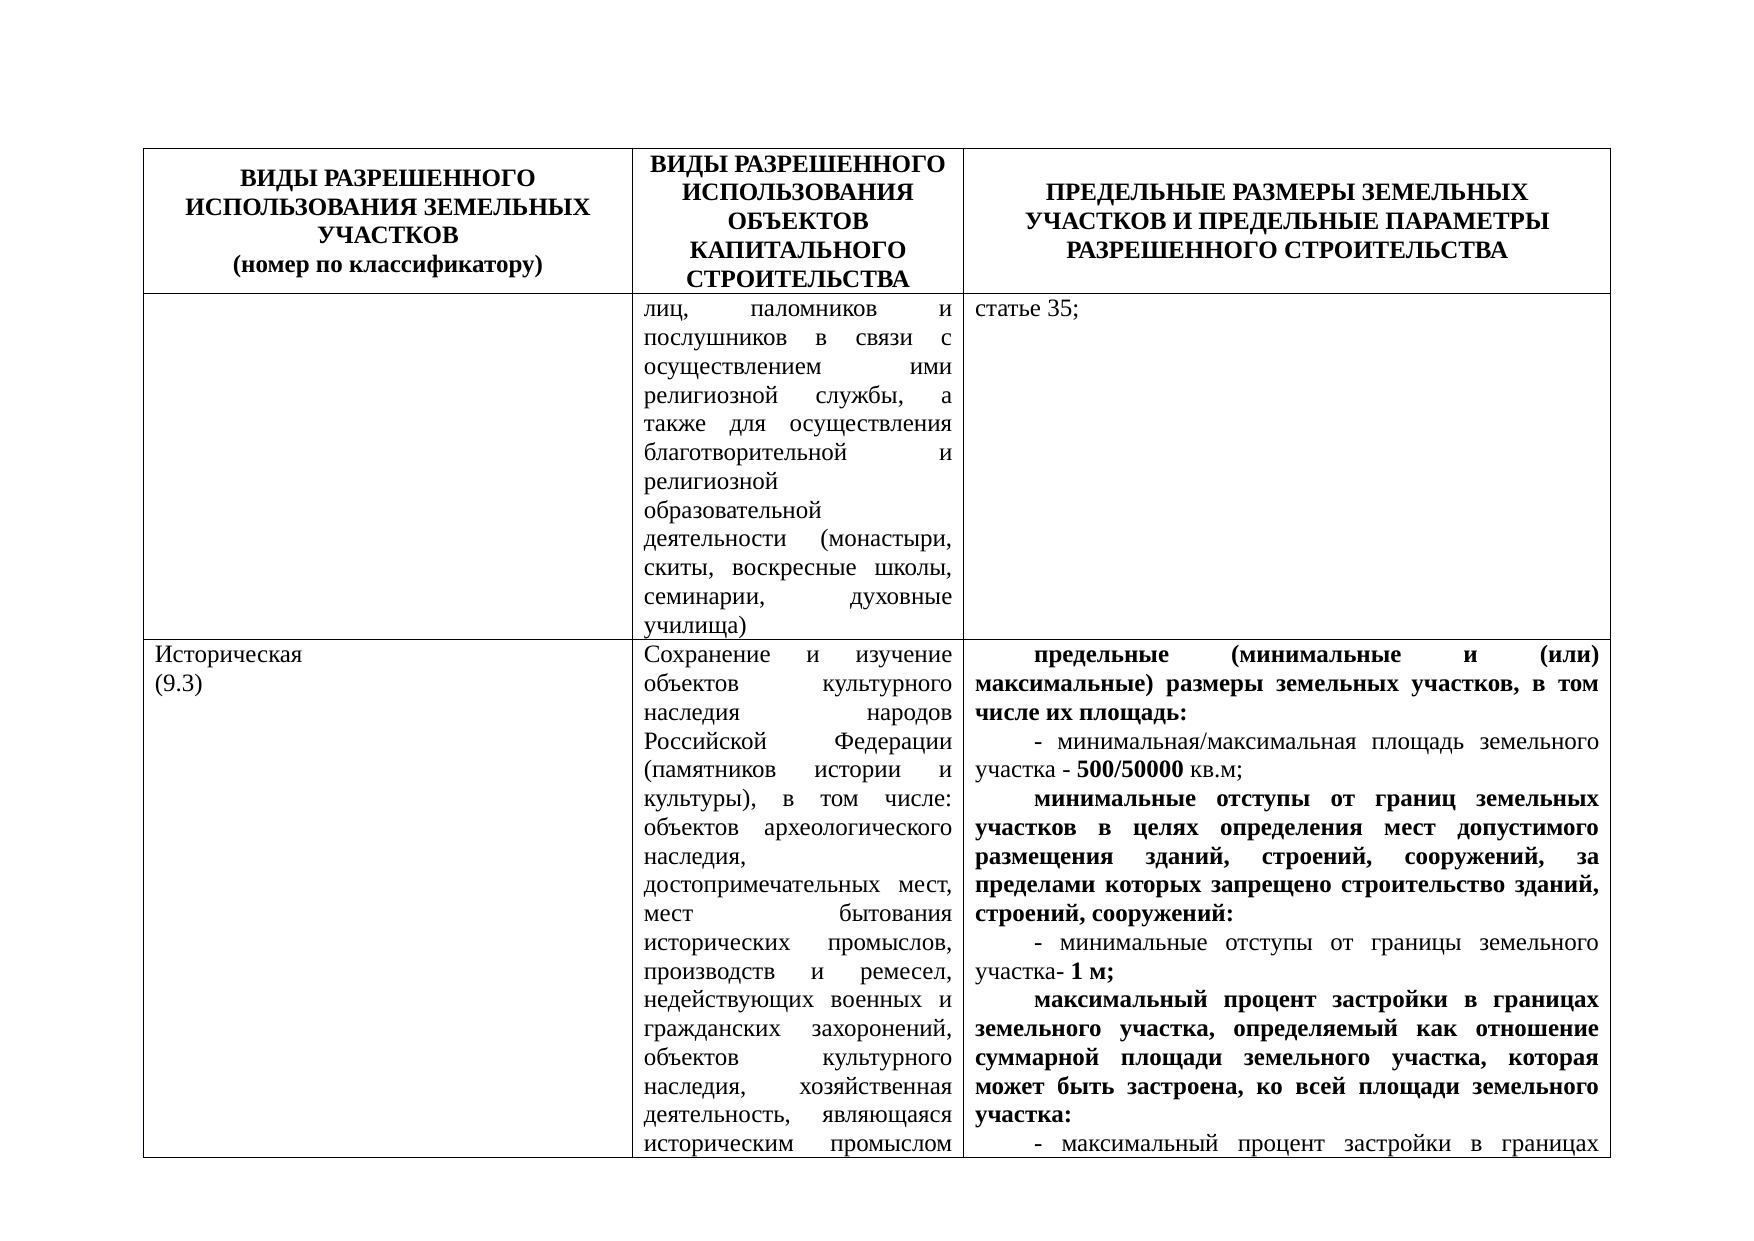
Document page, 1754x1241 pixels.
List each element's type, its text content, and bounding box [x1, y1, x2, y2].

table_header ВИДЫ РАЗРЕШЕННОГО ИСПОЛЬЗОВАНИЯ ОБЪЕКТОВ КАПИТАЛЬНОГО СТРОИТЕЛЬСТВА [633, 149, 963, 292]
table_cell лиц, паломников и послушников в связи с осуществлением ими религиозной службы, а также для осуществления благотворительной и религиозной образовательной деятельности (монастыри, скиты, воскресные школы, семинарии, духовные училища) [633, 294, 963, 638]
table_cell Сохранение и изучение объектов культурного наследия народов Российской Федерации (памятников истории и культуры), в том числе: объектов археологического наследия, достопримечательных мест, мест бытования исторических промыслов, производств и ремесел, недействующих военных и гражданских захоронений, объектов культурного наследия, хозяйственная деятельность, являющаяся историческим промыслом [633, 640, 963, 1157]
table_cell предельные (минимальные и (или) максимальные) размеры земельных участков, в том числе их площадь: - минимальная/максимальная площадь земельного участка - 500/50000 кв.м; минимальные отступы от границ земельных участков в целях определения мест допустимого размещения зданий, строений, сооружений, за пределами которых запрещено строительство зданий, строений, сооружений: - минимальные отступы от границы земельного участка- 1 м; максимальный процент застройки в границах земельного участка, определяемый как отношение суммарной площади земельного участка, которая может быть застроена, ко всей площади земельного участка: - максимальный процент застройки в границах [964, 640, 1610, 1157]
table_header ПРЕДЕЛЬНЫЕ РАЗМЕРЫ ЗЕМЕЛЬНЫХ УЧАСТКОВ И ПРЕДЕЛЬНЫЕ ПАРАМЕТРЫ РАЗРЕШЕННОГО СТРОИТЕЛЬСТВА [964, 149, 1610, 292]
table_cell [144, 294, 632, 638]
table_cell Историческая (9.3) [144, 640, 632, 1157]
table_header ВИДЫ РАЗРЕШЕННОГО ИСПОЛЬЗОВАНИЯ ЗЕМЕЛЬНЫХ УЧАСТКОВ (номер по классификатору) [144, 149, 632, 292]
table_cell статье 35; [964, 294, 1610, 638]
